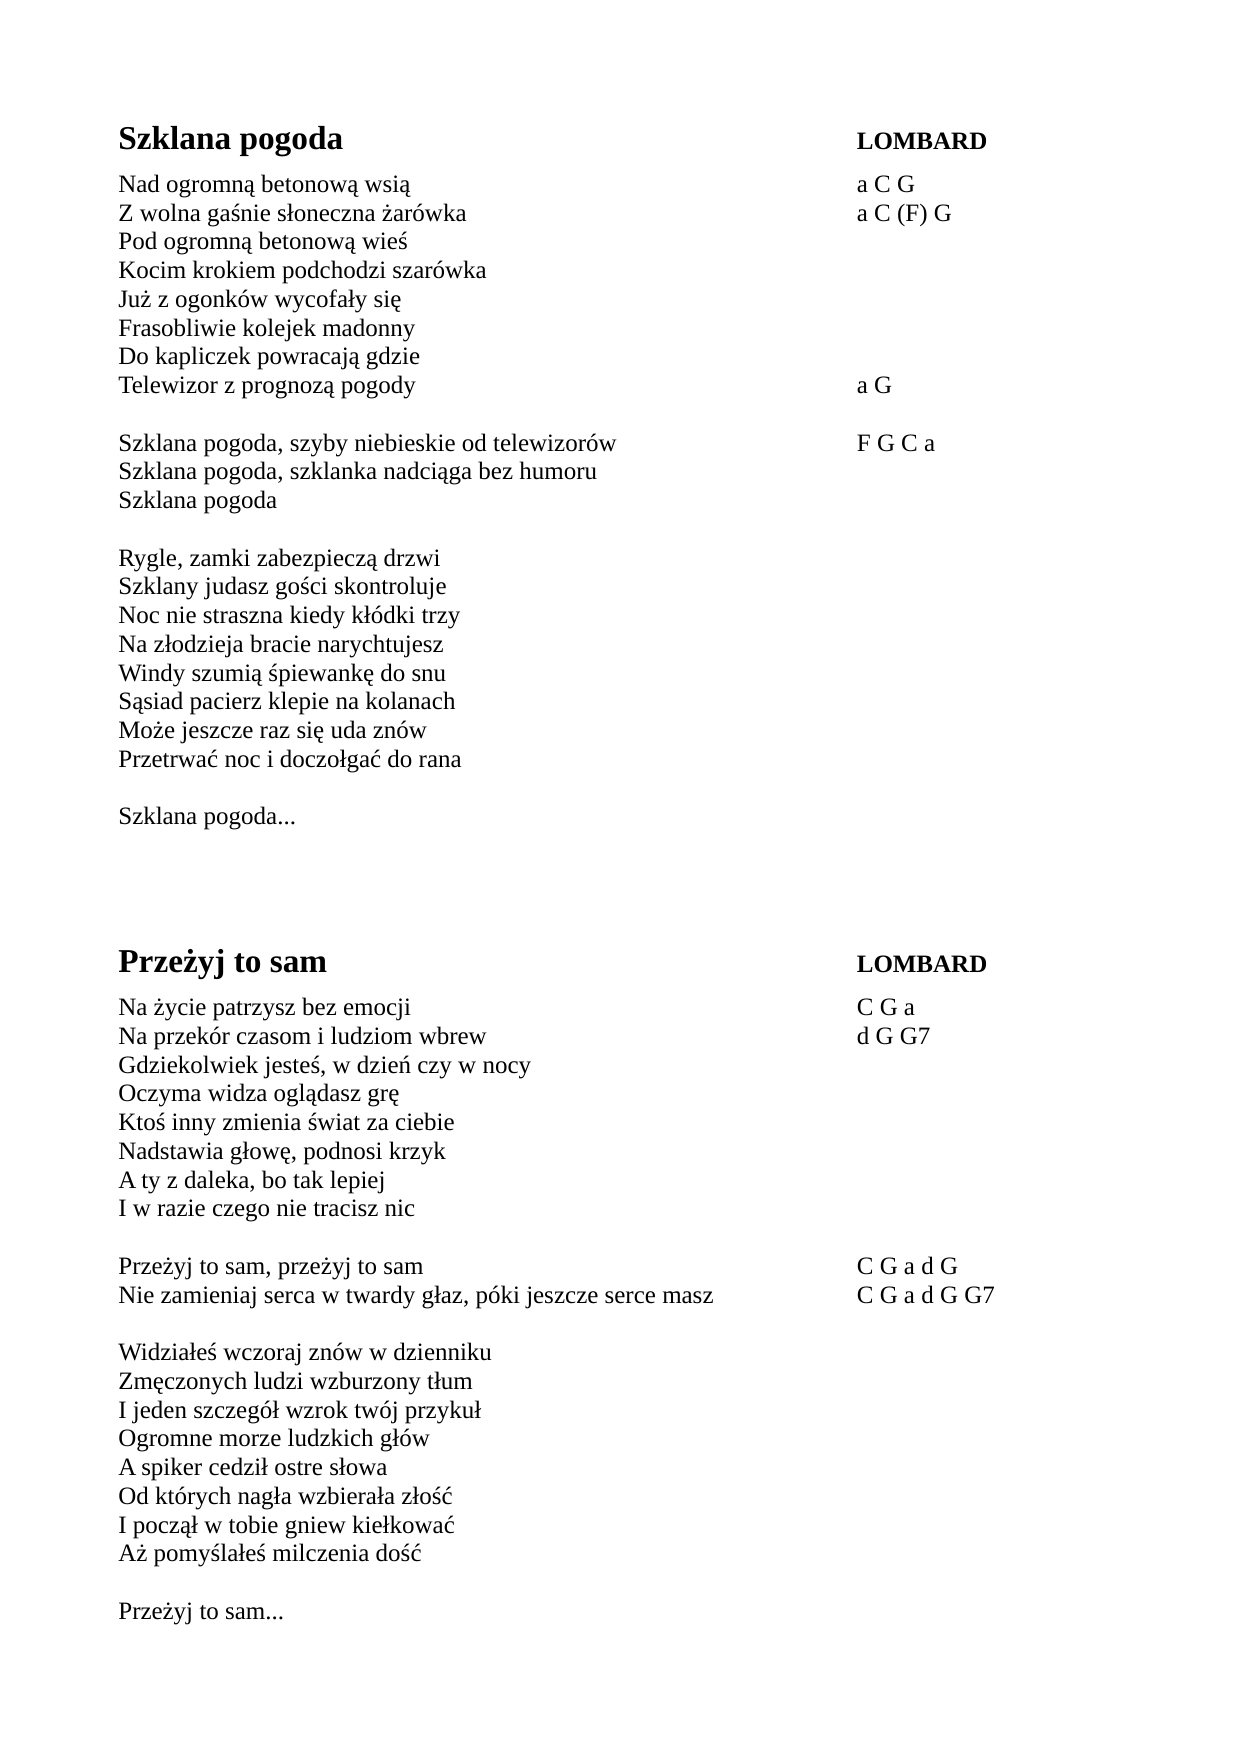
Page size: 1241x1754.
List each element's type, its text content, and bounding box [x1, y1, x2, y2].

text Kocim krokiem podchodzi szarówka [118, 255, 1122, 284]
text Aż pomyślałeś milczenia dość [118, 1538, 1122, 1567]
text Windy szumią śpiewankę do snu [118, 658, 1122, 686]
text Frasobliwie kolejek madonny [118, 313, 1122, 341]
text Szklany judasz gości skontroluje [118, 571, 1122, 600]
text Nadstawia głowę, podnosi krzyk [118, 1136, 1122, 1165]
text I jeden szczegół wzrok twój przykuł [118, 1395, 1122, 1423]
text A spiker cedził ostre słowa [118, 1452, 1122, 1481]
text Ogromne morze ludzkich głów [118, 1423, 1122, 1452]
text I w razie czego nie tracisz nic [118, 1193, 1122, 1222]
text Rygle, zamki zabezpieczą drzwi [118, 543, 1122, 571]
text A ty z daleka, bo tak lepiej [118, 1165, 1122, 1193]
text Przeżyj to sam... [118, 1596, 1122, 1625]
text Przeżyj to sam, przeżyj to sam C G a d G [118, 1251, 1122, 1280]
text Na złodzieja bracie narychtujesz [118, 629, 1122, 658]
subtitle Przeżyj to sam LOMBARD [118, 941, 1122, 980]
text Do kapliczek powracają gdzie [118, 341, 1122, 370]
text Szklana pogoda, szyby niebieskie od telewizorów F G C a [118, 428, 1122, 456]
text Szklana pogoda, szklanka nadciąga bez humoru [118, 456, 1122, 485]
text Już z ogonków wycofały się [118, 284, 1122, 313]
text Zmęczonych ludzi wzburzony tłum [118, 1366, 1122, 1395]
text Może jeszcze raz się uda znów [118, 715, 1122, 744]
text Szklana pogoda [118, 485, 1122, 514]
text Ktoś inny zmienia świat za ciebie [118, 1107, 1122, 1136]
text Gdziekolwiek jesteś, w dzień czy w nocy [118, 1050, 1122, 1078]
text Noc nie straszna kiedy kłódki trzy [118, 600, 1122, 629]
text Pod ogromną betonową wieś [118, 226, 1122, 255]
text Od których nagła wzbierała złość [118, 1481, 1122, 1510]
text Przetrwać noc i doczołgać do rana [118, 744, 1122, 773]
text Sąsiad pacierz klepie na kolanach [118, 686, 1122, 715]
text Nad ogromną betonową wsią a C G [118, 169, 1122, 198]
text I począł w tobie gniew kiełkować [118, 1510, 1122, 1538]
subtitle Szklana pogoda LOMBARD [118, 118, 1122, 156]
text Telewizor z prognozą pogody a G [118, 370, 1122, 399]
text Z wolna gaśnie słoneczna żarówka a C (F) G [118, 198, 1122, 226]
text Widziałeś wczoraj znów w dzienniku [118, 1337, 1122, 1366]
text Nie zamieniaj serca w twardy głaz, póki jeszcze serce masz C G a d G G7 [118, 1280, 1122, 1308]
text Oczyma widza oglądasz grę [118, 1078, 1122, 1107]
text Na przekór czasom i ludziom wbrew d G G7 [118, 1021, 1122, 1050]
text Na życie patrzysz bez emocji C G a [118, 992, 1122, 1021]
text Szklana pogoda... [118, 801, 1122, 830]
